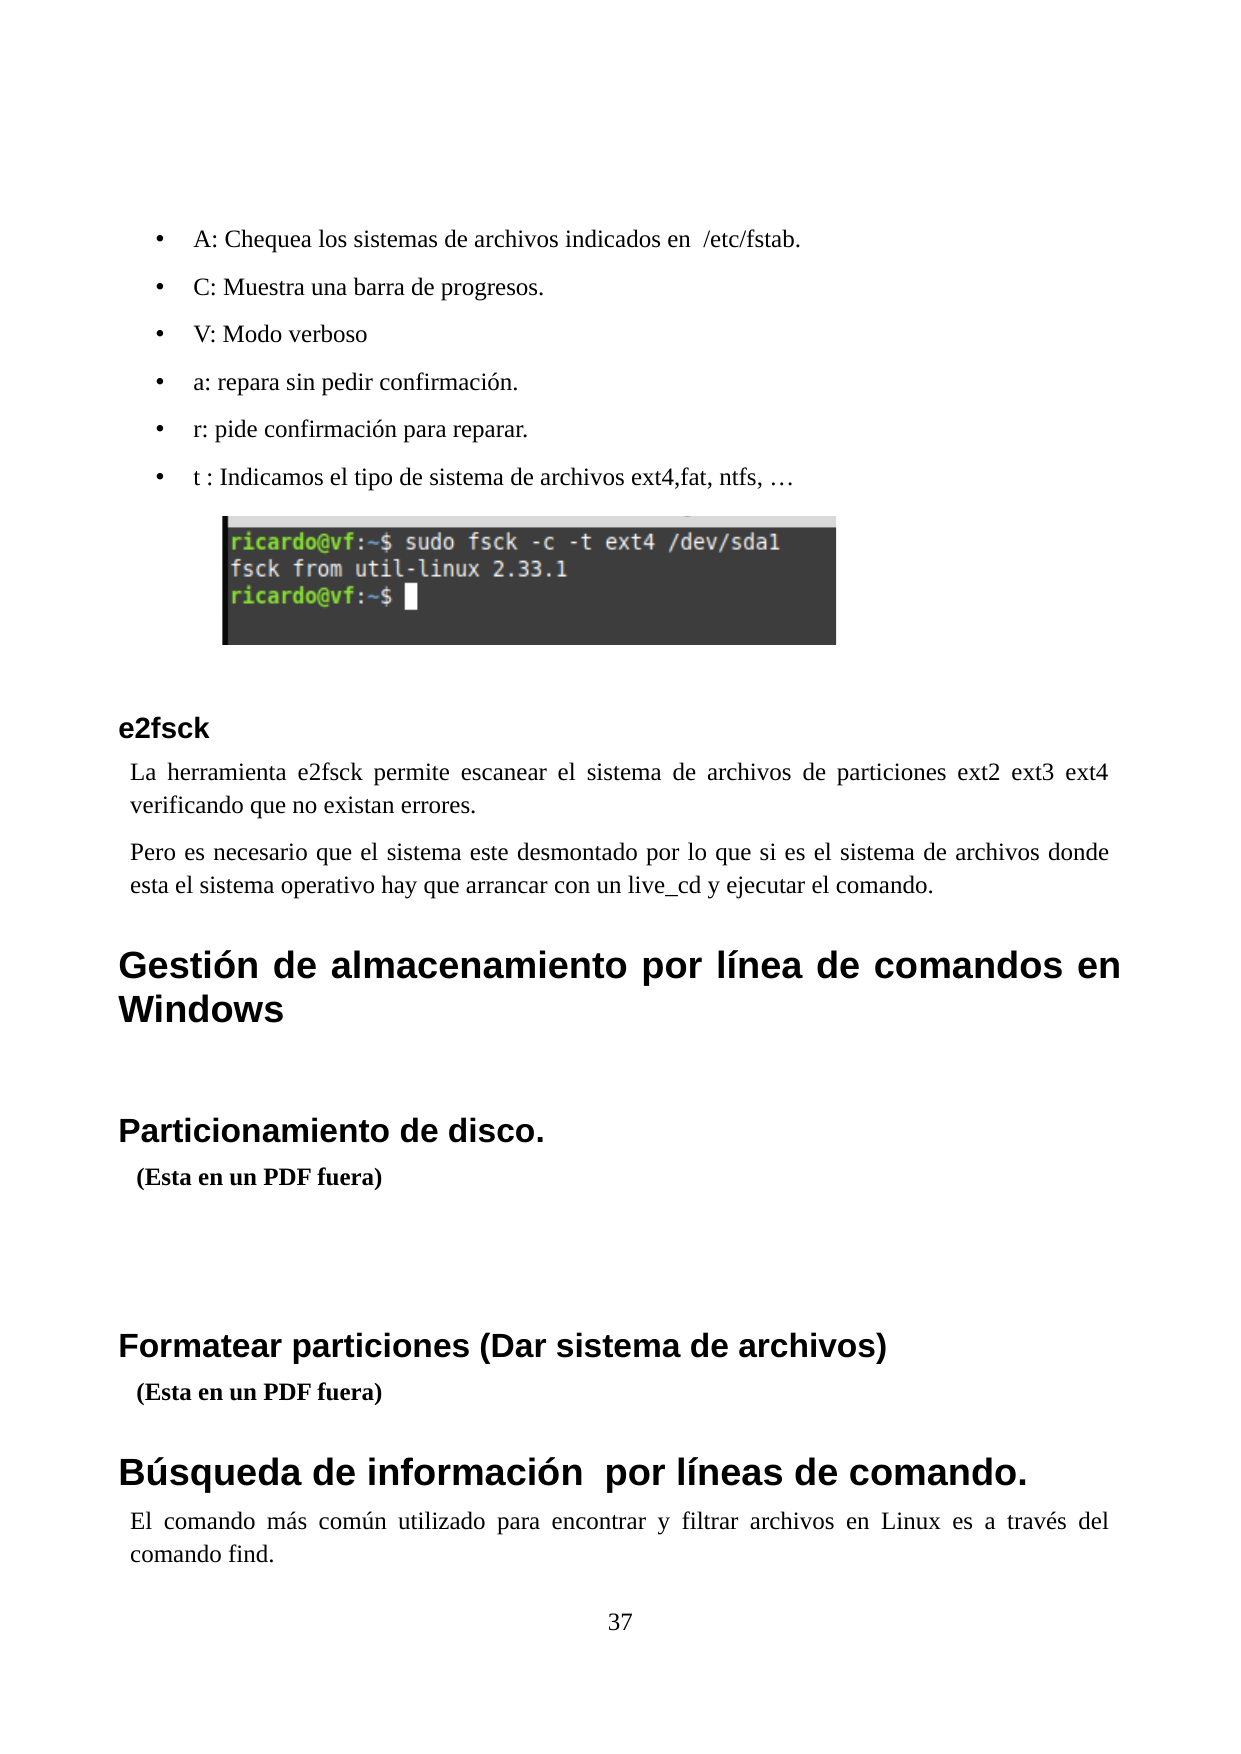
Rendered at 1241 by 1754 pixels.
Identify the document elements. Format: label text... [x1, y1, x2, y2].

subtitle Gestión de almacenamiento por línea de comandos en Windows [118, 943, 1122, 1030]
subtitle Particionamiento de disco. [118, 1111, 1122, 1150]
list r: pide confirmación para reparar. [156, 414, 1122, 443]
text El comando más común utilizado para encontrar y filtrar archivos en Linux es a través del comando find. [130, 1506, 1110, 1568]
text (Esta en un PDF fuera) [130, 1377, 1110, 1406]
subtitle e2fsck [118, 711, 1122, 744]
subtitle Formatear particiones (Dar sistema de archivos) [118, 1326, 1122, 1365]
list t : Indicamos el tipo de sistema de archivos ext4,fat, ntfs, … [156, 462, 1122, 491]
list V: Modo verboso [156, 319, 1122, 348]
list C: Muestra una barra de progresos. [156, 272, 1122, 300]
list A: Chequea los sistemas de archivos indicados en /etc/fstab. [156, 224, 1122, 253]
subtitle Búsqueda de información por líneas de comando. [118, 1450, 1122, 1493]
text (Esta en un PDF fuera) [130, 1162, 1110, 1191]
text Pero es necesario que el sistema este desmontado por lo que si es el sistema de archivos donde esta el sistema operativo hay que arrancar con un live_cd y ejecutar el comando. [130, 837, 1110, 899]
list a: repara sin pedir confirmación. [156, 367, 1122, 396]
picture [222, 516, 837, 645]
text La herramienta e2fsck permite escanear el sistema de archivos de particiones ext2 ext3 ext4 verificando que no existan errores. [130, 757, 1110, 819]
